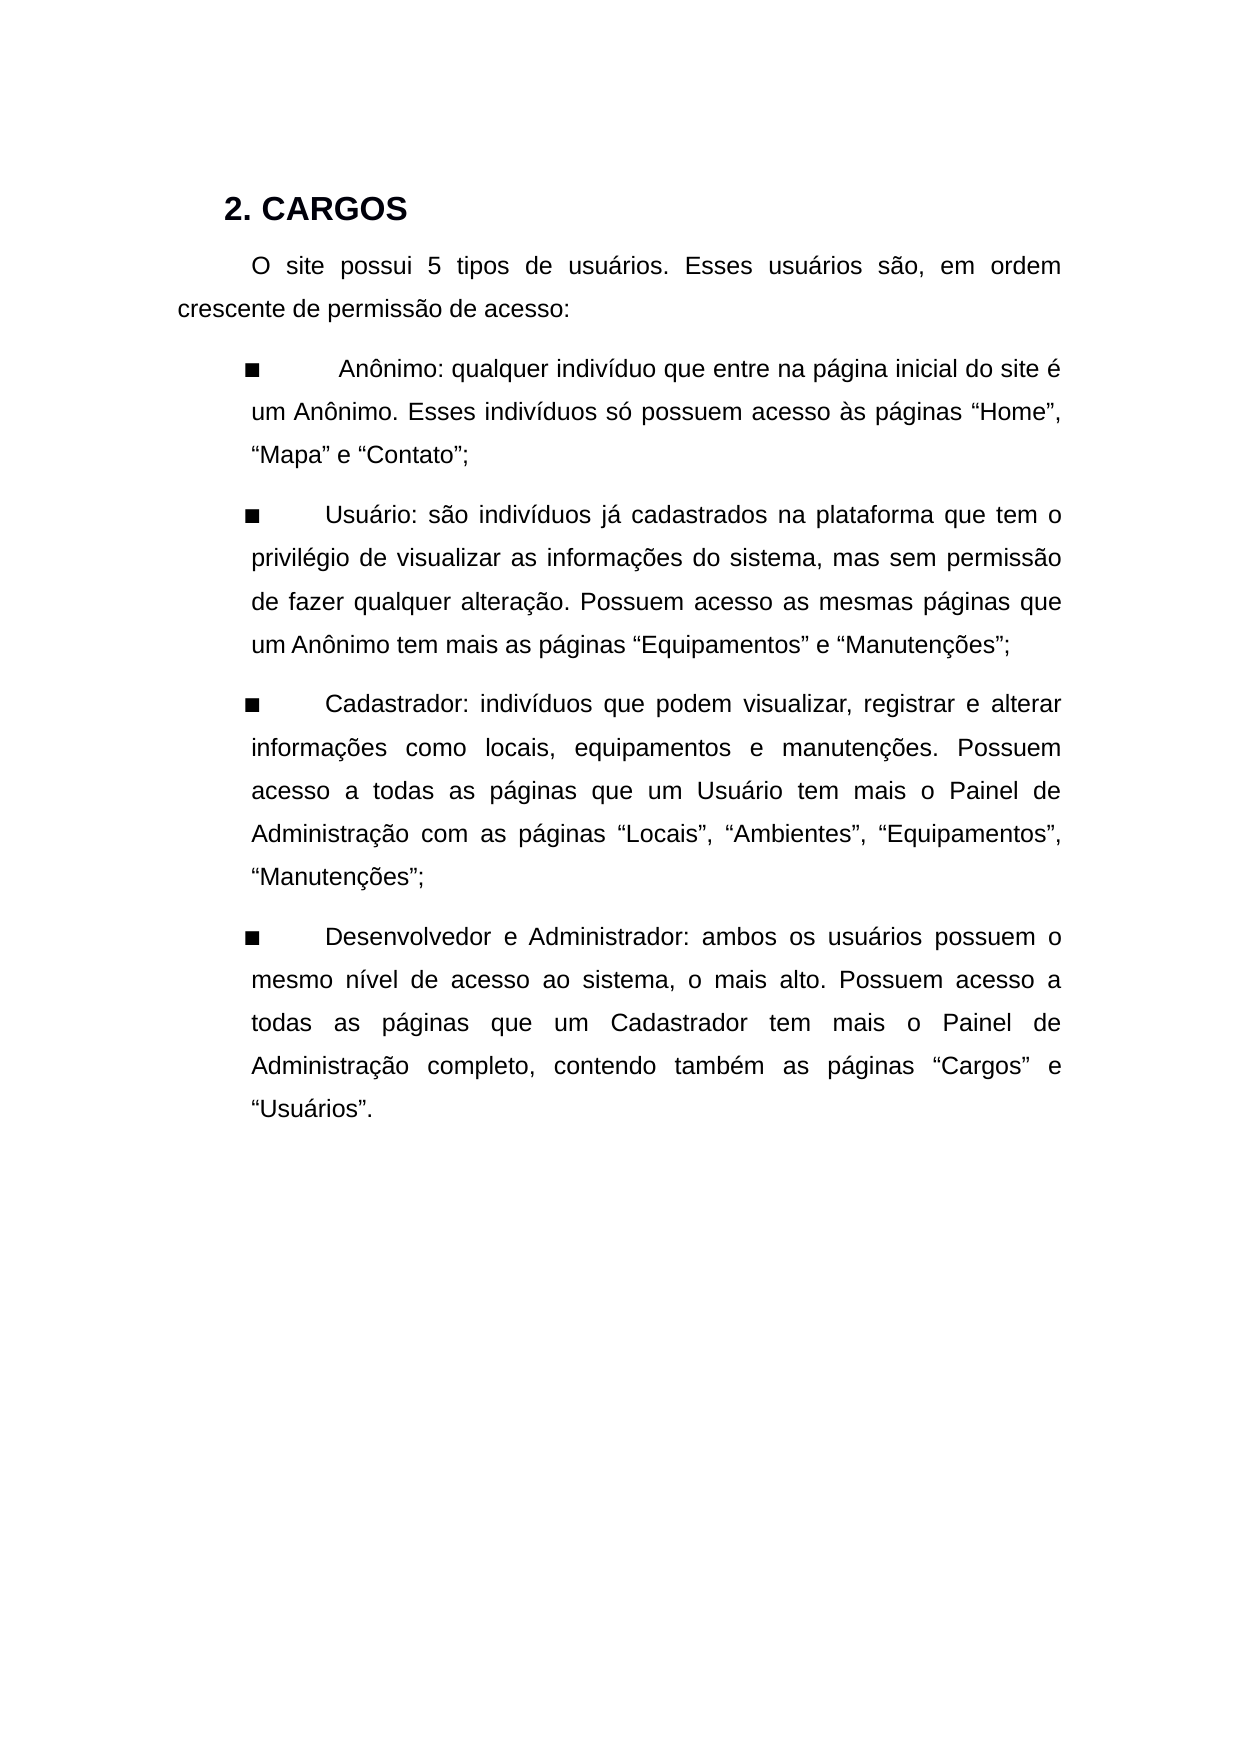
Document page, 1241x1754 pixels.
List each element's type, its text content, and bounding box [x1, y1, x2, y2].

list Desenvolvedor e Administrador: ambos os usuários possuem o mesmo nível de acesso ao sistema, o mais alto. Possuem acesso a todas as páginas que um Cadastrador tem mais o Painel de Administração completo, contendo também as páginas “Cargos” e “Usuários”. [245, 922, 1063, 1123]
list Cadastrador: indivíduos que podem visualizar, registrar e alterar informações como locais, equipamentos e manutenções. Possuem acesso a todas as páginas que um Usuário tem mais o Painel de Administração com as páginas “Locais”, “Ambientes”, “Equipamentos”, “Manutenções”; [245, 689, 1063, 891]
subtitle CARGOS [215, 189, 1063, 228]
list Anônimo: qualquer indivíduo que entre na página inicial do site é um Anônimo. Esses indivíduos só possuem acesso às páginas “Home”, “Mapa” e “Contato”; [245, 354, 1063, 469]
list Usuário: são indivíduos já cadastrados na plataforma que tem o privilégio de visualizar as informações do sistema, mas sem permissão de fazer qualquer alteração. Possuem acesso as mesmas páginas que um Anônimo tem mais as páginas “Equipamentos” e “Manutenções”; [245, 500, 1063, 658]
text O site possui 5 tipos de usuários. Esses usuários são, em ordem crescente de permissão de acesso: [177, 251, 1063, 323]
